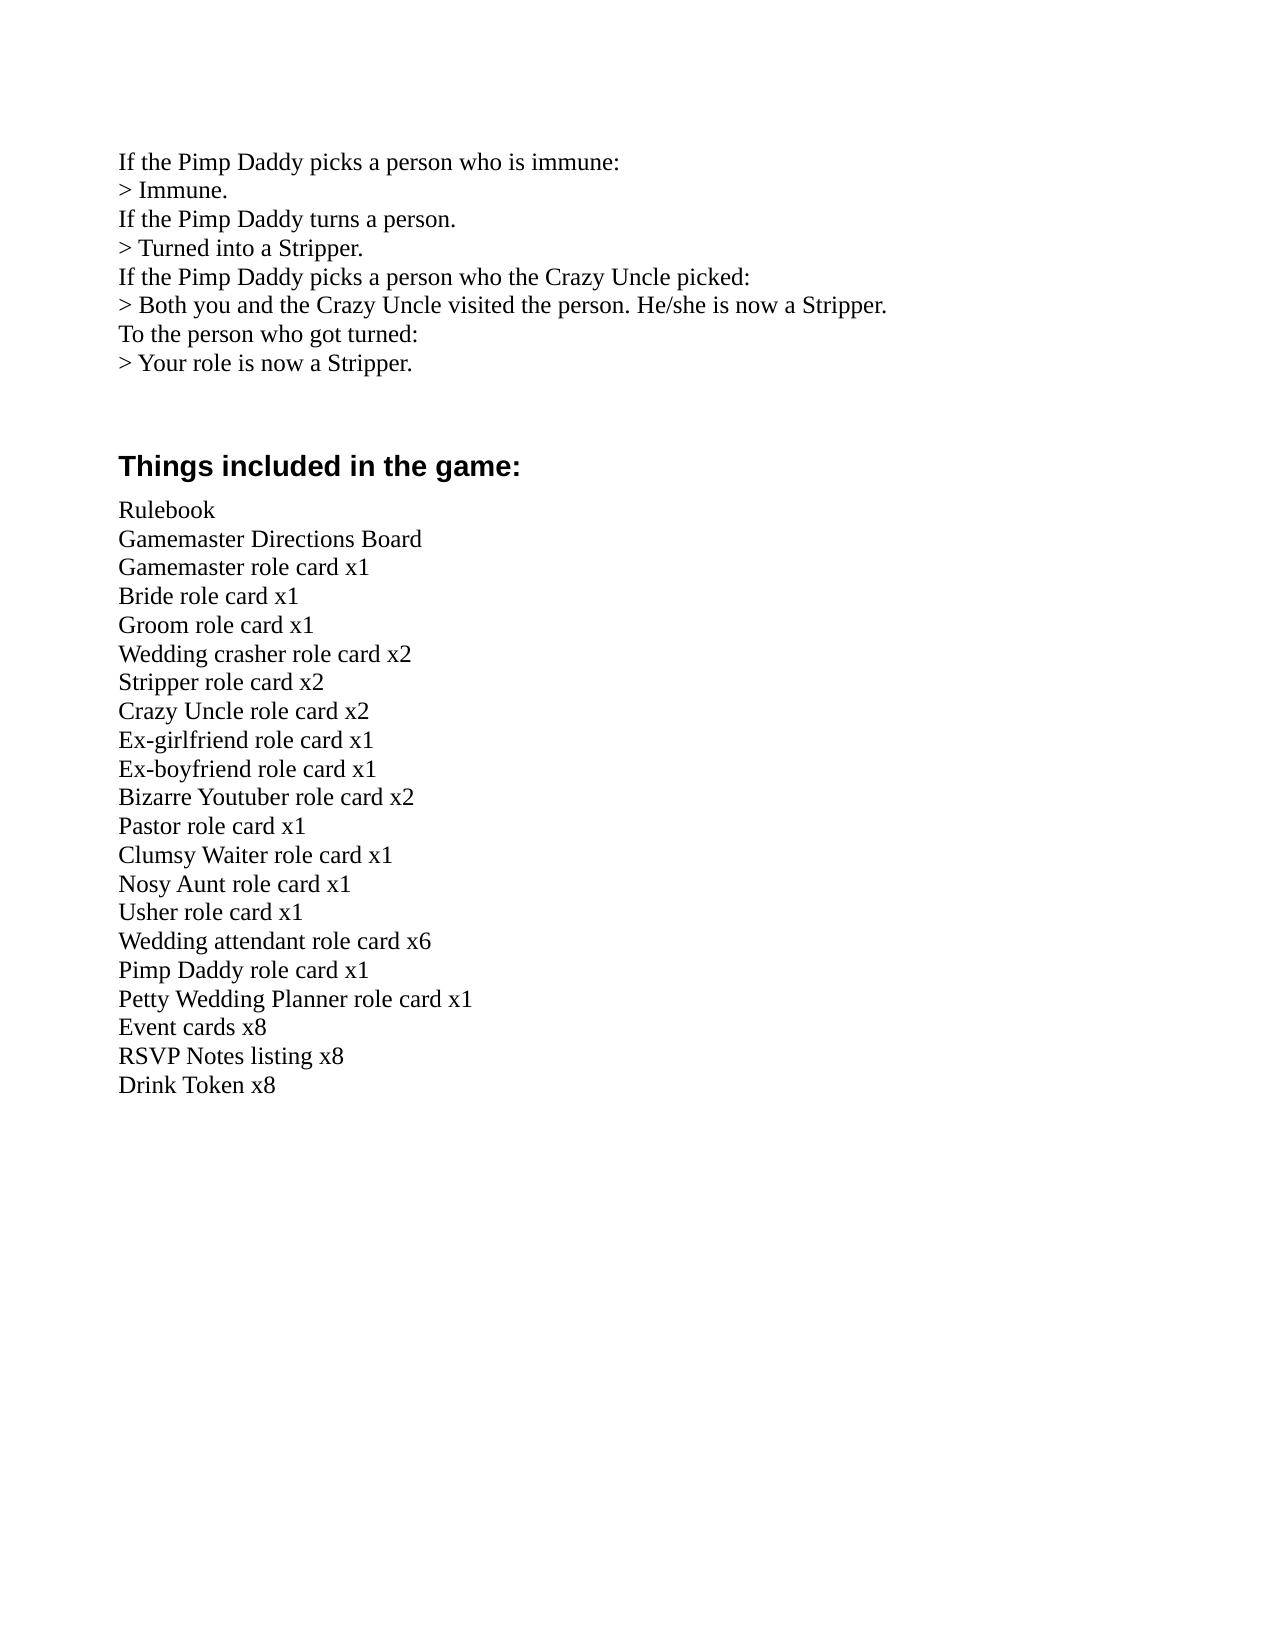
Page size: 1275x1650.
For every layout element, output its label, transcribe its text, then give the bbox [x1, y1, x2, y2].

text > Turned into a Stripper. [118, 233, 1157, 262]
text Clumsy Waiter role card x1 [118, 840, 1157, 869]
text Nosy Aunt role card x1 [118, 869, 1157, 897]
text Pimp Daddy role card x1 [118, 955, 1157, 984]
text Wedding attendant role card x6 [118, 926, 1157, 955]
text Ex-girlfriend role card x1 [118, 725, 1157, 754]
text Bizarre Youtuber role card x2 [118, 782, 1157, 811]
text RSVP Notes listing x8 [118, 1041, 1157, 1070]
text Wedding crasher role card x2 [118, 639, 1157, 667]
text Bride role card x1 [118, 581, 1157, 610]
text Crazy Uncle role card x2 [118, 696, 1157, 725]
text > Your role is now a Stripper. [118, 348, 1157, 377]
text Rulebook [118, 495, 1157, 524]
text Gamemaster Directions Board [118, 524, 1157, 552]
subtitle Things included in the game: [118, 449, 1157, 482]
text > Both you and the Crazy Uncle visited the person. He/she is now a Stripper. [118, 291, 1157, 319]
text Gamemaster role card x1 [118, 552, 1157, 581]
text Ex-boyfriend role card x1 [118, 754, 1157, 782]
text > Immune. [118, 176, 1157, 204]
text Petty Wedding Planner role card x1 [118, 984, 1157, 1012]
text If the Pimp Daddy picks a person who the Crazy Uncle picked: [118, 262, 1157, 291]
text Drink Token x8 [118, 1070, 1157, 1099]
text Groom role card x1 [118, 610, 1157, 639]
text Pastor role card x1 [118, 811, 1157, 840]
text If the Pimp Daddy turns a person. [118, 204, 1157, 233]
text Event cards x8 [118, 1012, 1157, 1041]
text Usher role card x1 [118, 897, 1157, 926]
text Stripper role card x2 [118, 667, 1157, 696]
text If the Pimp Daddy picks a person who is immune: [118, 147, 1157, 176]
text To the person who got turned: [118, 319, 1157, 348]
